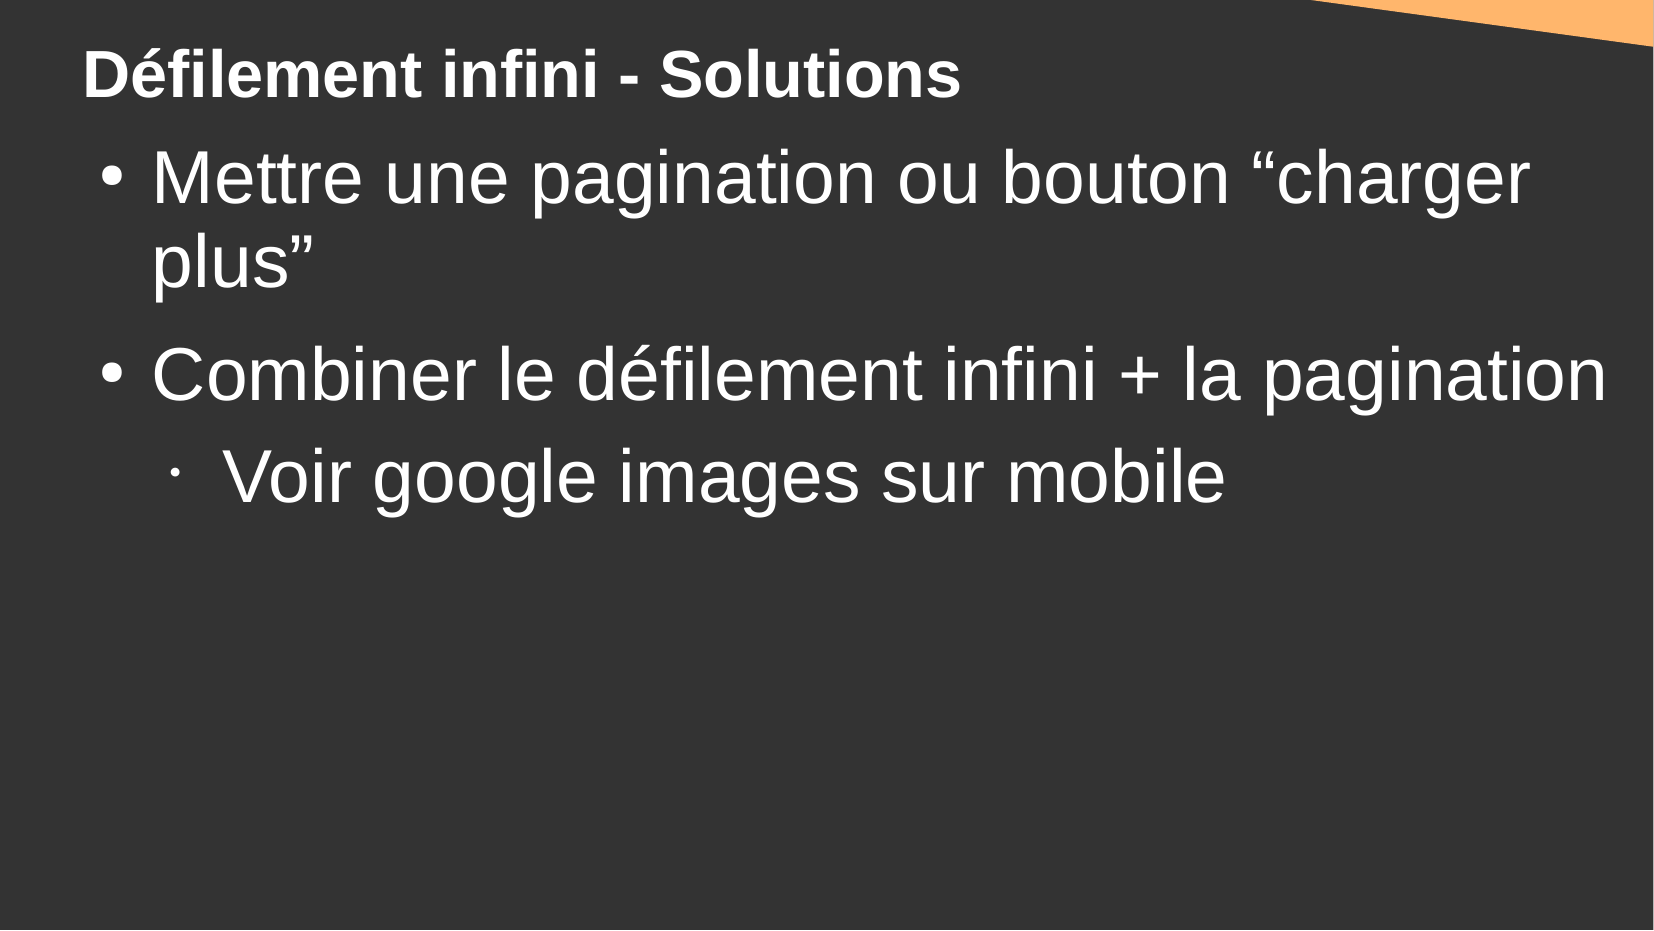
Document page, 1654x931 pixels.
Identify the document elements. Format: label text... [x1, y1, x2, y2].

text_box [1310, 0, 1654, 47]
title Défilement infini - Solutions [82, 37, 1571, 114]
list Mettre une pagination ou bouton “charger plus” Combiner le défilement infini + la pagination Voir google images sur mobile [80, 135, 1620, 709]
